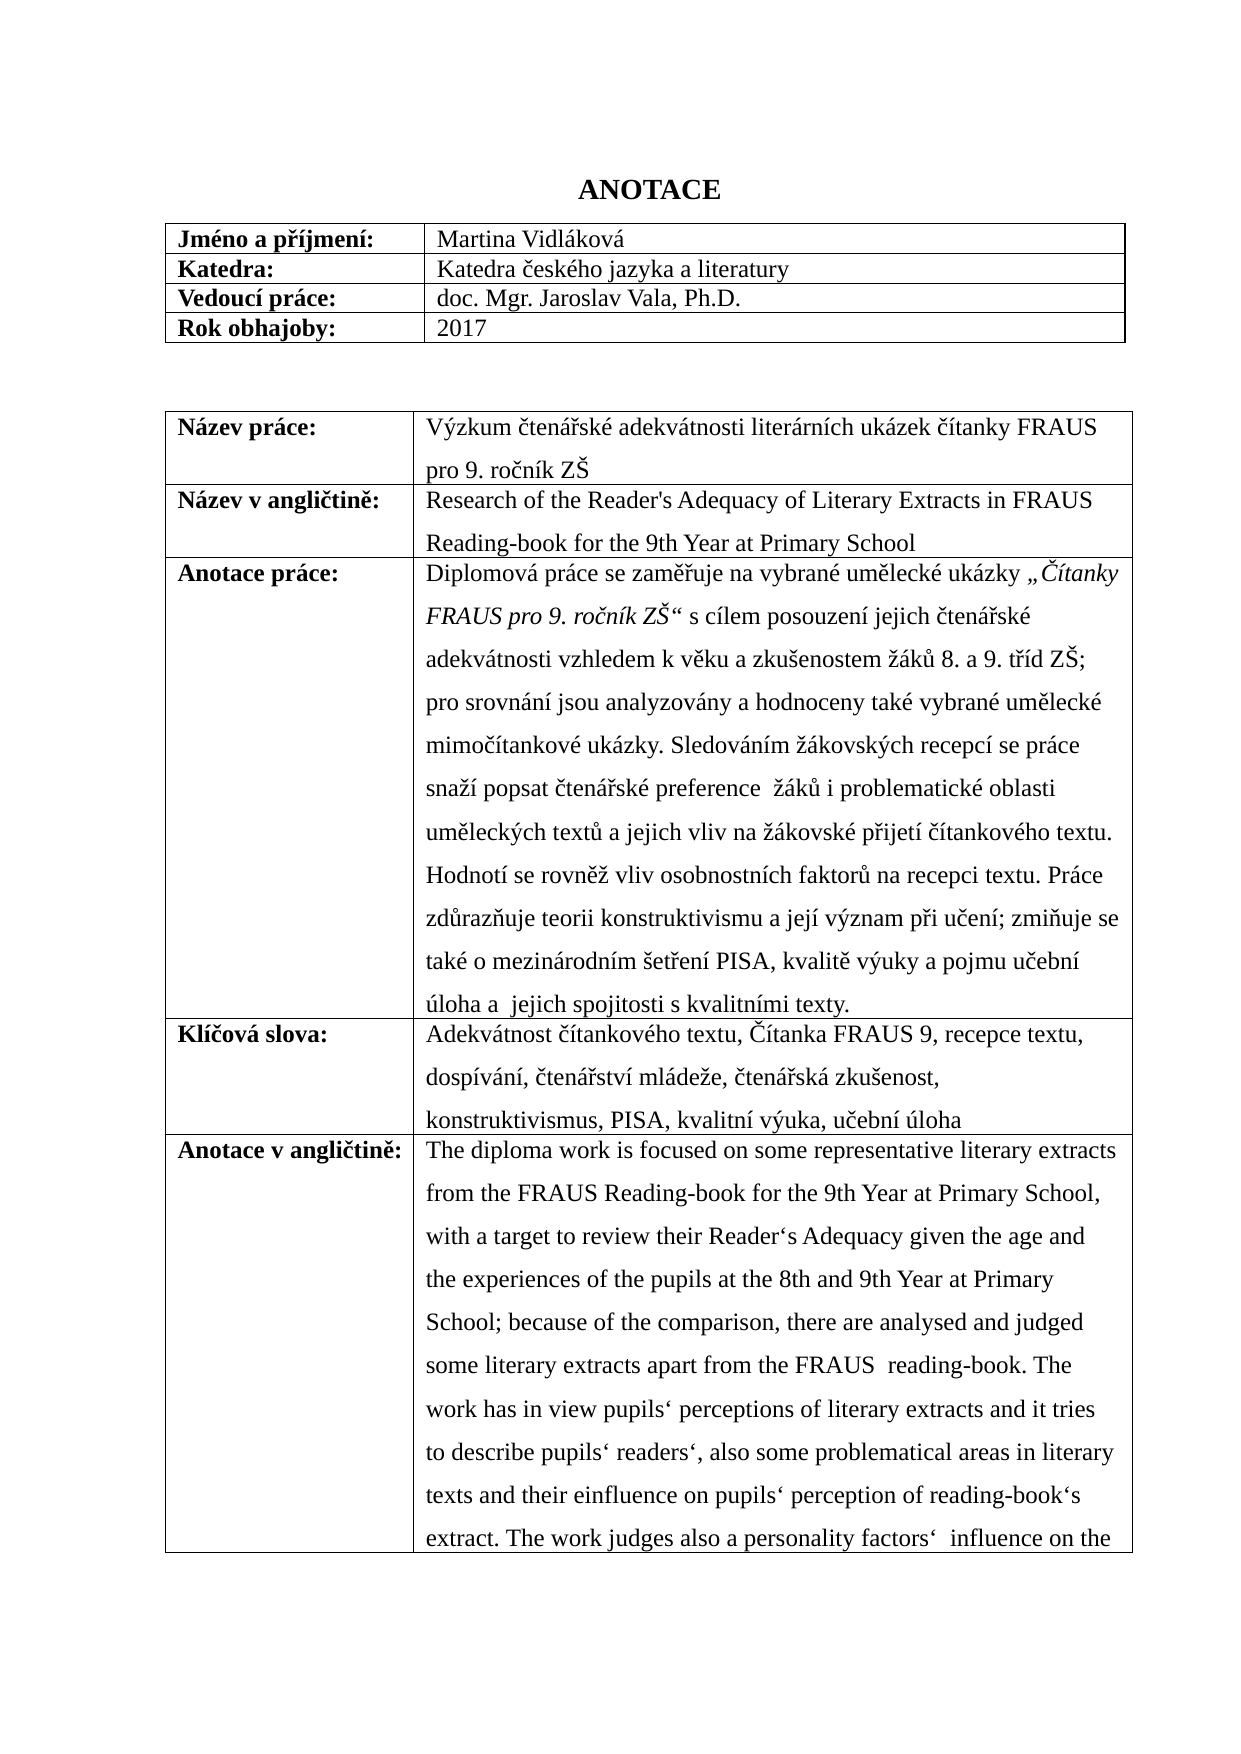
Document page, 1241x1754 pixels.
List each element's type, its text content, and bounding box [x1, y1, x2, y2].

table_cell Katedra: [166, 254, 424, 282]
table_cell Anotace v angličtině: [166, 1135, 413, 1552]
table_cell Klíčová slova: [166, 1019, 413, 1134]
table_cell Diplomová práce se zaměřuje na vybrané umělecké ukázky „Čítanky FRAUS pro 9. ročník ZŠ“ s cílem posouzení jejich čtenářské adekvátnosti vzhledem k věku a zkušenostem žáků 8. a 9. tříd ZŠ; pro srovnání jsou analyzovány a hodnoceny také vybrané umělecké mimočítankové ukázky. Sledováním žákovských recepcí se práce snaží popsat čtenářské preference žáků i problematické oblasti uměleckých textů a jejich vliv na žákovské přijetí čítankového textu. Hodnotí se rovněž vliv osobnostních faktorů na recepci textu. Práce zdůrazňuje teorii konstruktivismu a její význam při učení; zmiňuje se také o mezinárodním šetření PISA, kvalitě výuky a pojmu učební úloha a jejich spojitosti s kvalitními texty. [414, 558, 1132, 1018]
table_cell Anotace práce: [166, 558, 413, 1018]
table_cell The diploma work is focused on some representative literary extracts from the FRAUS Reading-book for the 9th Year at Primary School, with a target to review their Reader‘s Adequacy given the age and the experiences of the pupils at the 8th and 9th Year at Primary School; because of the comparison, there are analysed and judged some literary extracts apart from the FRAUS reading-book. The work has in view pupils‘ perceptions of literary extracts and it tries to describe pupils‘ readers‘, also some problematical areas in literary texts and their einfluence on pupils‘ perception of reading-book‘s extract. The work judges also a personality factors‘ influence on the [414, 1135, 1132, 1552]
table_cell Adekvátnost čítankového textu, Čítanka FRAUS 9, recepce textu, dospívání, čtenářství mládeže, čtenářská zkušenost, konstruktivismus, PISA, kvalitní výuka, učební úloha [414, 1019, 1132, 1134]
table_header Jméno a příjmení: [166, 224, 424, 253]
table_cell Vedoucí práce: [166, 284, 424, 312]
table_cell doc. Mgr. Jaroslav Vala, Ph.D. [425, 284, 1124, 312]
table_cell Název v angličtině: [166, 485, 413, 557]
table_cell Rok obhajoby: [166, 313, 424, 342]
table_header Martina Vidláková [425, 224, 1124, 253]
table_header Název práce: [166, 412, 413, 484]
table_cell Research of the Reader's Adequacy of Literary Extracts in FRAUS Reading-book for the 9th Year at Primary School [414, 485, 1132, 557]
table_header Výzkum čtenářské adekvátnosti literárních ukázek čítanky FRAUS pro 9. ročník ZŠ [414, 412, 1132, 484]
table_cell Katedra českého jazyka a literatury [425, 254, 1124, 282]
text ANOTACE [177, 172, 1122, 206]
table_cell 2017 [425, 313, 1124, 342]
